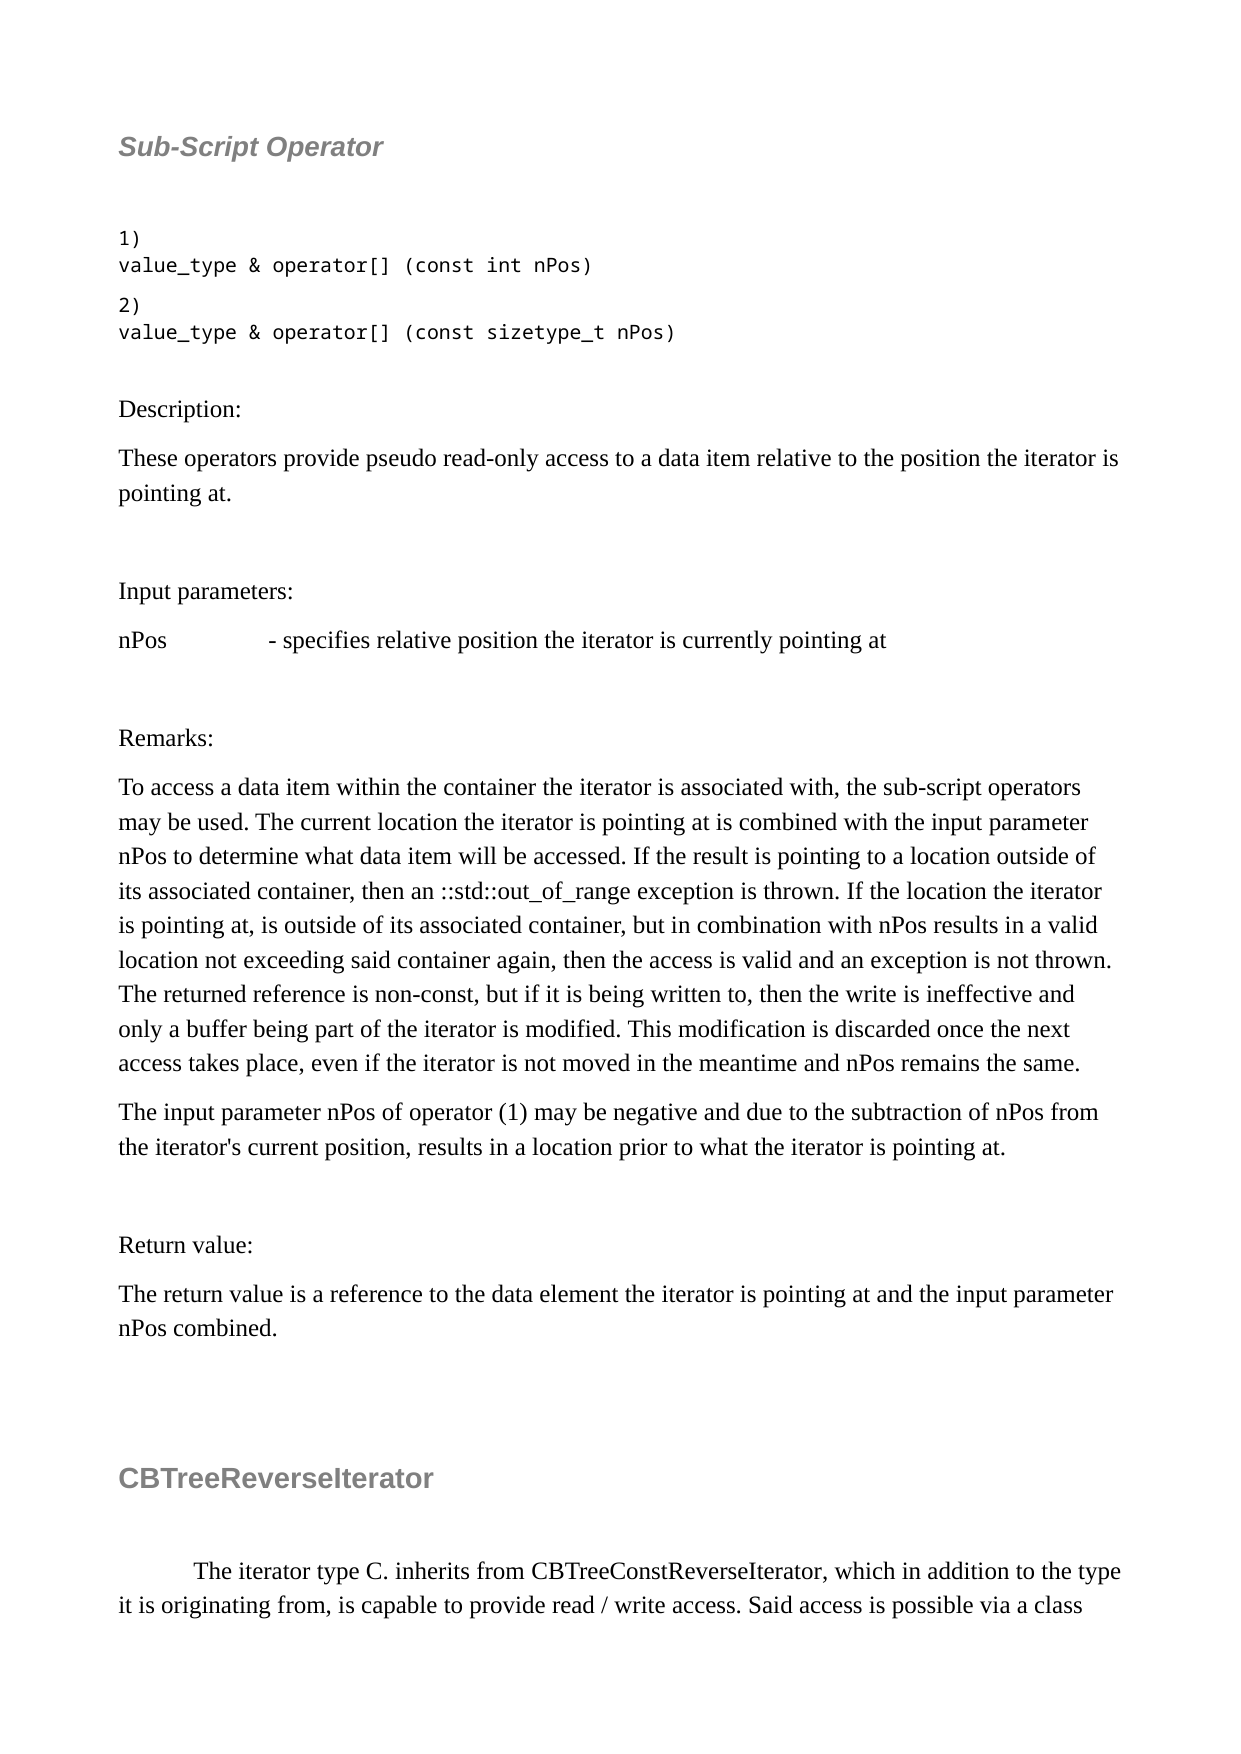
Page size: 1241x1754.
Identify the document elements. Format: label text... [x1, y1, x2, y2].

text value_type & operator[] (const sizetype_t nPos) [118, 318, 1122, 345]
text To access a data item within the container the iterator is associated with, the sub-script operators may be used. The current location the iterator is pointing at is combined with the input parameter nPos to determine what data item will be accessed. If the result is pointing to a location outside of its associated container, then an ::std::out_of_range exception is thrown. If the location the iterator is pointing at, is outside of its associated container, but in combination with nPos results in a valid location not exceeding said container again, then the access is valid and an exception is not thrown. The returned reference is non-const, but if it is being written to, then the write is ineffective and only a buffer being part of the iterator is modified. This modification is discarded once the next access takes place, even if the iterator is not moved in the meantime and nPos remains the same. [118, 772, 1122, 1077]
text 2) [118, 291, 1122, 318]
text Remarks: [118, 723, 1122, 752]
subtitle CBTreeReverseIterator [118, 1461, 1122, 1494]
text nPos - specifies relative position the iterator is currently pointing at [118, 625, 1122, 654]
text Return value: [118, 1230, 1122, 1259]
text The return value is a reference to the data element the iterator is pointing at and the input parameter nPos combined. [118, 1279, 1122, 1342]
text 1) [118, 224, 1122, 251]
text The iterator type C. inherits from CBTreeConstReverseIterator, which in addition to the type it is originating from, is capable to provide read / write access. Said access is possible via a class [118, 1556, 1122, 1619]
text Input parameters: [118, 576, 1122, 605]
text value_type & operator[] (const int nPos) [118, 251, 1122, 278]
text The input parameter nPos of operator (1) may be negative and due to the subtraction of nPos from the iterator's current position, results in a location prior to what the iterator is pointing at. [118, 1097, 1122, 1161]
subtitle Sub-Script Operator [118, 131, 1122, 162]
text These operators provide pseudo read-only access to a data item relative to the position the iterator is pointing at. [118, 443, 1122, 507]
text Description: [118, 394, 1122, 423]
